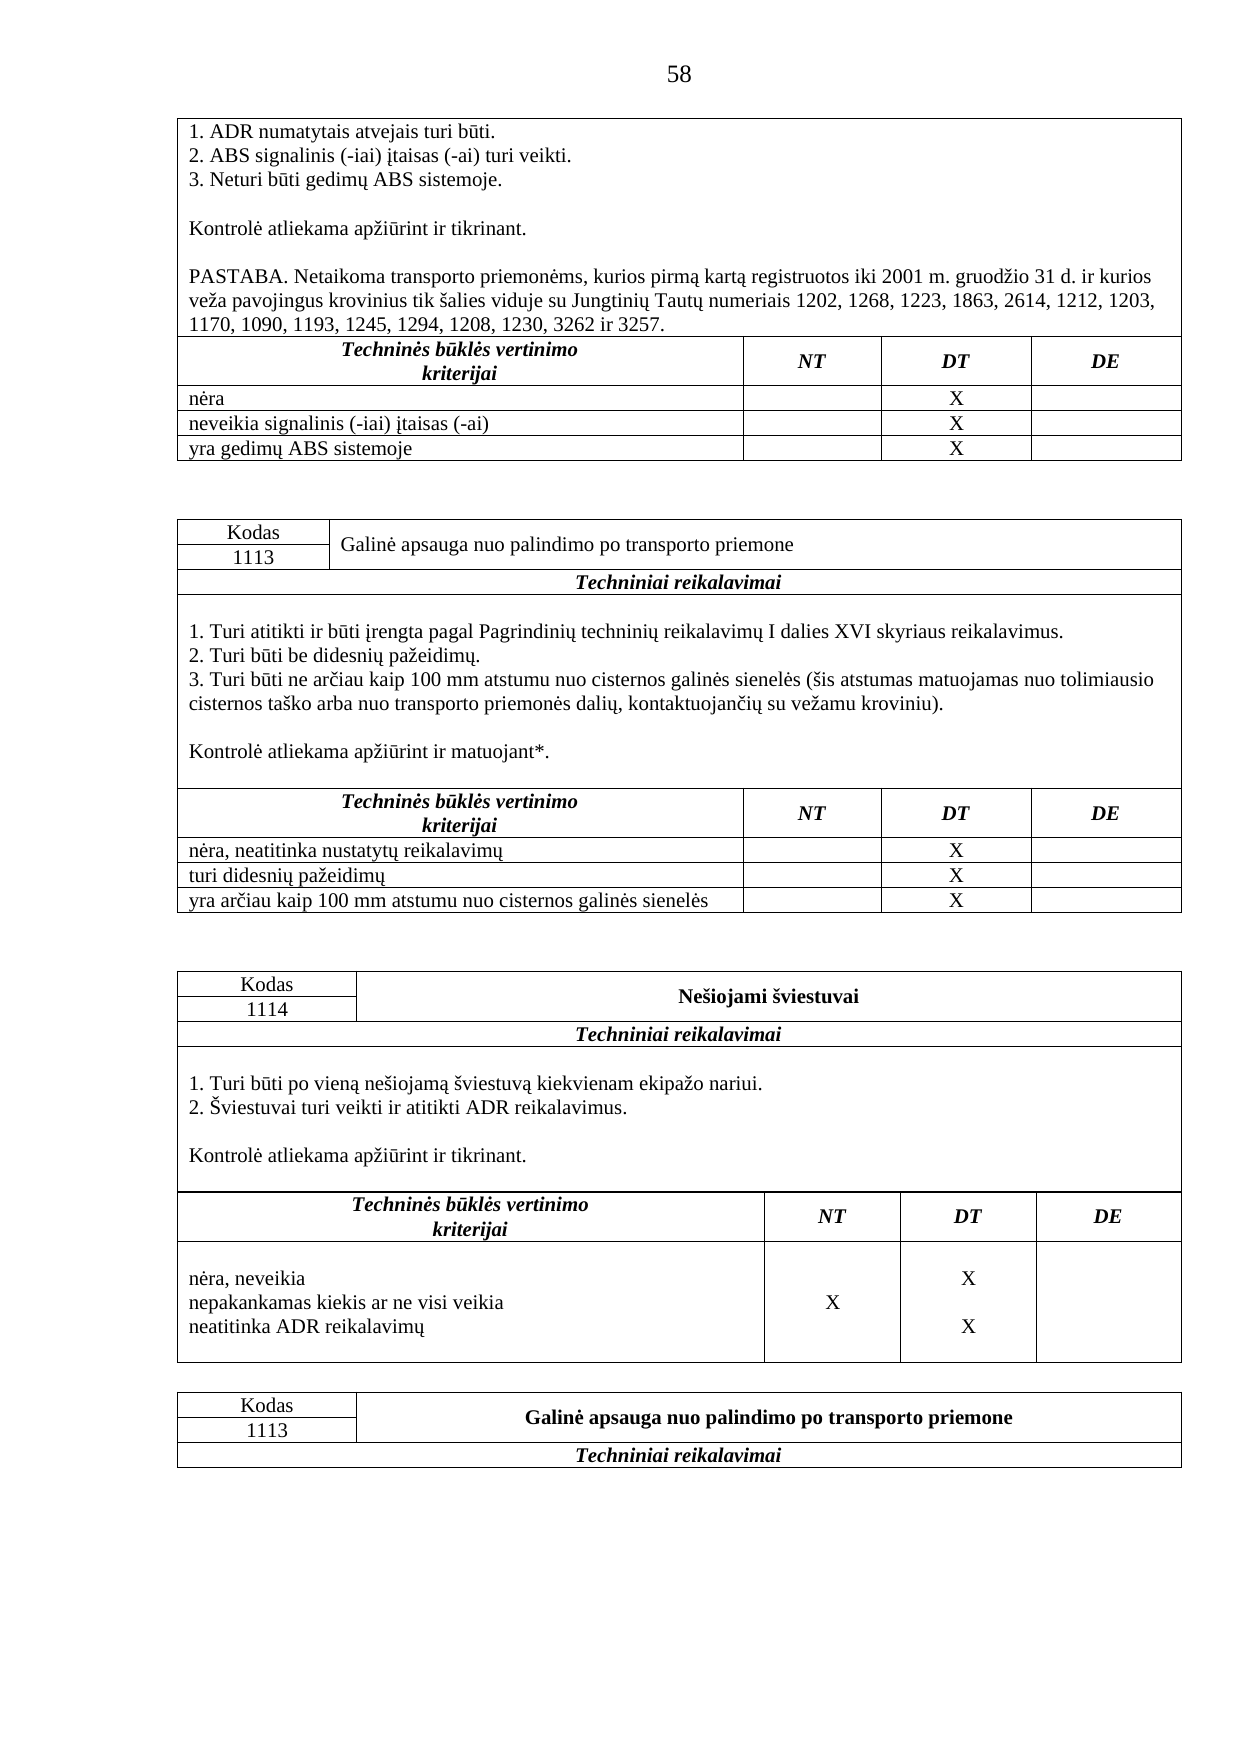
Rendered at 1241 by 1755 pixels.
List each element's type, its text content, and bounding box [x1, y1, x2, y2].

table_cell X [882, 436, 1031, 460]
table_cell 1. Turi būti po vieną nešiojamą šviestuvą kiekvienam ekipažo nariui. 2. Šviestuvai turi veikti ir atitikti ADR reikalavimus. Kontrolė atliekama apžiūrint ir tikrinant. [178, 1047, 1181, 1191]
table_cell NT [744, 337, 881, 385]
table_cell Techniniai reikalavimai [178, 1443, 1181, 1467]
table_cell 1. ADR numatytais atvejais turi būti. 2. ABS signalinis (-iai) įtaisas (-ai) turi veikti. 3. Neturi būti gedimų ABS sistemoje. Kontrolė atliekama apžiūrint ir tikrinant. PASTABA. Netaikoma transporto priemonėms, kurios pirmą kartą registruotos iki 2001 m. gruodžio 31 d. ir kurios veža pavojingus krovinius tik šalies viduje su Jungtinių Tautų numeriais 1202, 1268, 1223, 1863, 2614, 1212, 1203, 1170, 1090, 1193, 1245, 1294, 1208, 1230, 3262 ir 3257. [178, 119, 1181, 336]
table_cell Techniniai reikalavimai [178, 570, 1181, 594]
table_cell [744, 888, 881, 912]
table_header Kodas [178, 520, 329, 544]
table_header Galinė apsauga nuo palindimo po transporto priemone [357, 1393, 1181, 1442]
table_cell nėra, neveikia nepakankamas kiekis ar ne visi veikia neatitinka ADR reikalavimų [178, 1242, 764, 1362]
table_cell 1. Turi atitikti ir būti įrengta pagal Pagrindinių techninių reikalavimų I dalies XVI skyriaus reikalavimus. 2. Turi būti be didesnių pažeidimų. 3. Turi būti ne arčiau kaip 100 mm atstumu nuo cisternos galinės sienelės (šis atstumas matuojamas nuo tolimiausio cisternos taško arba nuo transporto priemonės dalių, kontaktuojančių su vežamu kroviniu). Kontrolė atliekama apžiūrint ir matuojant*. [178, 595, 1181, 788]
table_header Galinė apsauga nuo palindimo po transporto priemone [330, 520, 1181, 569]
table_cell X [882, 386, 1031, 410]
table_cell Techninės būklės vertinimo kriterijai [178, 789, 743, 837]
table_cell yra gedimų ABS sistemoje [178, 436, 743, 460]
table_header Kodas [178, 972, 356, 996]
table_cell X [882, 411, 1031, 435]
table_header Kodas [178, 1393, 356, 1417]
table_cell DT [882, 789, 1031, 837]
table_cell [1032, 436, 1181, 460]
table_cell [744, 386, 881, 410]
table_cell [1032, 888, 1181, 912]
table_cell [744, 411, 881, 435]
table_cell [1032, 863, 1181, 887]
table_cell X [882, 838, 1031, 862]
table_cell Techninės būklės vertinimo kriterijai [178, 337, 743, 385]
table_cell [1032, 838, 1181, 862]
table_cell DE [1032, 337, 1181, 385]
table_cell Techniniai reikalavimai [178, 1022, 1181, 1046]
table_cell NT [744, 789, 881, 837]
table_cell 1113 [178, 1418, 356, 1442]
table_cell nėra [178, 386, 743, 410]
table_cell [744, 863, 881, 887]
table_cell nėra, neatitinka nustatytų reikalavimų [178, 838, 743, 862]
table_cell 1114 [178, 997, 356, 1021]
table_cell yra arčiau kaip 100 mm atstumu nuo cisternos galinės sienelės [178, 888, 743, 912]
table_cell 1113 [178, 545, 329, 569]
table_cell [1032, 386, 1181, 410]
table_cell X [882, 888, 1031, 912]
table_cell NT [765, 1193, 900, 1241]
table_cell X [765, 1242, 900, 1362]
table_cell DT [901, 1193, 1036, 1241]
table_cell [744, 436, 881, 460]
table_cell [1037, 1242, 1181, 1362]
table_cell [744, 838, 881, 862]
table_cell turi didesnių pažeidimų [178, 863, 743, 887]
table_cell DE [1032, 789, 1181, 837]
table_cell DT [882, 337, 1031, 385]
table_cell Techninės būklės vertinimo kriterijai [178, 1193, 764, 1241]
table_cell DE [1037, 1193, 1181, 1241]
table_cell X [882, 863, 1031, 887]
table_cell X X [901, 1242, 1036, 1362]
table_header Nešiojami šviestuvai [357, 972, 1181, 1021]
table_cell [1032, 411, 1181, 435]
table_cell neveikia signalinis (-iai) įtaisas (-ai) [178, 411, 743, 435]
